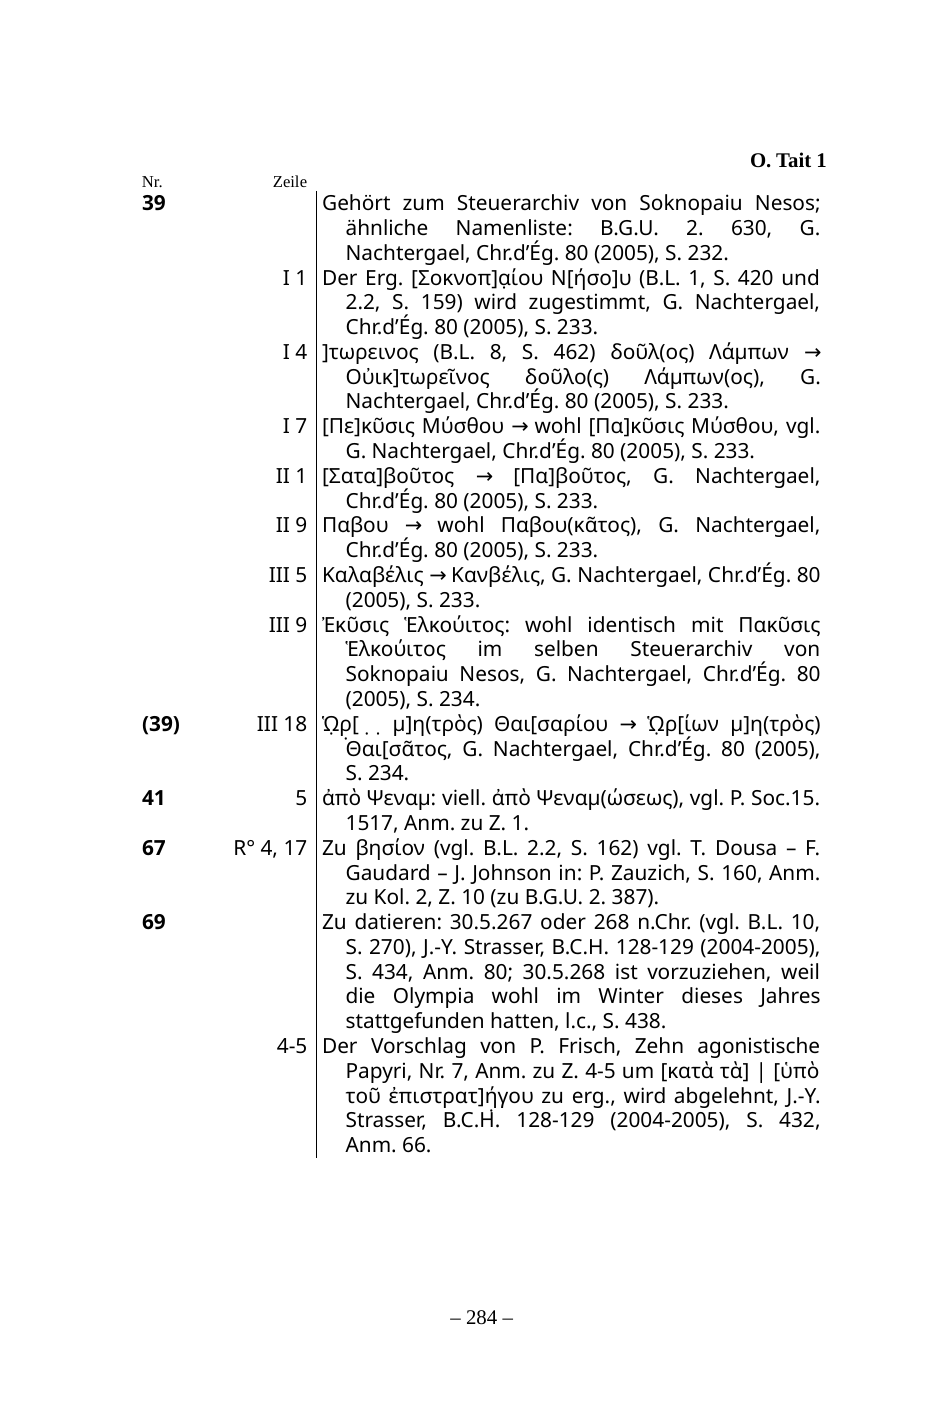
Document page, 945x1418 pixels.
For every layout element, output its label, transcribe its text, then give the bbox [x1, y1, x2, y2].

table_cell ἀπὸ Ψεναμ: viell. ἀπὸ Ψεναμ(ώσεως), vgl. P. Soc.15. 1517, Anm. zu Z. 1. [317, 786, 827, 835]
table_cell 67 [136, 835, 224, 910]
table_cell Zu datieren: 30.5.267 oder 268 n.Chr. (vgl. B.L. 10, S. 270), J.-Y. Strasser, B.C.H. 128-129 (2004-2005), S. 434, Anm. 80; 30.5.268 ist vorzuziehen, weil die Olympia wohl im Winter dieses Jahres stattgefunden hatten, l.c., S. 438. [317, 910, 827, 1034]
table_cell ]τωρεινος (B.L. 8, S. 462) δοῦλ(ος) Λάμπων → Οὐικ]τωρεῖνος δοῦλο(ς) Λάμπων(ος), G. Nachtergael, Chr.d’Ég. 80 (2005), S. 233. [317, 340, 827, 414]
table_cell [136, 414, 224, 463]
table_cell Καλαβέλις → Κανβέλις, G. Nachtergael, Chr.d’Ég. 80 (2005), S. 233. [317, 563, 827, 612]
table_cell [136, 513, 224, 563]
table_cell 69 [136, 910, 316, 1034]
table_cell I 7 [224, 414, 316, 463]
table_cell [Πε]κῦσις Μύσθου → wohl [Πα]κῦσις Μύσθου, vgl. G. Nachtergael, Chr.d’Ég. 80 (2005), S. 233. [317, 414, 827, 463]
table_cell III 18 [224, 711, 316, 786]
table_cell [136, 265, 224, 339]
table_cell [Σατα]βοῦτος → [Πα]βοῦτος, G. Nachtergael, Chr.d’Ég. 80 (2005), S. 233. [317, 464, 827, 513]
table_cell II 9 [224, 513, 316, 563]
table_cell I 4 [224, 340, 316, 414]
table_cell Der Vorschlag von P. Frisch, Zehn agonistische Papyri, Nr. 7, Anm. zu Z. 4-5 um [κατὰ τὰ] | [ὑπὸ τοῦ ἐπιστρατ]ή̣γου zu erg., wird abgelehnt, J.-Y. Strasser, B.C.H. 128-129 (2004-2005), S. 432, Anm. 66. [317, 1034, 827, 1158]
table_cell Der Erg. [Σοκνοπ]α̣ίου Ν[ήσο]υ (B.L. 1, S. 420 und 2.2, S. 159) wird zugestimmt, G. Nachtergael, Chr.d’Ég. 80 (2005), S. 233. [317, 265, 827, 339]
table_cell Παβου → wohl Παβου(κᾶτος), G. Nachtergael, Chr.d’Ég. 80 (2005), S. 233. [317, 513, 827, 563]
table_cell Ὡ̣ρ̣[ ̣ ̣ μ]η(τρὸς) Θαι[σαρίου → Ὡ̣ρ[ίων μ]η(τρὸς) Θαι[σᾶτος, G. Nachtergael, Chr.d’Ég. 80 (2005), S. 234. [317, 711, 827, 786]
table_cell 4-5 [224, 1034, 316, 1158]
table_cell 5 [224, 786, 316, 835]
table_cell Zu βησίον (vgl. B.L. 2.2, S. 162) vgl. T. Dousa – F. Gaudard – J. Johnson in: P. Zauzich, S. 160, Anm. zu Kol. 2, Z. 10 (zu B.G.U. 2. 387). [317, 835, 827, 910]
table_cell Ἐκῦσις Ἑλκούιτος: wohl identisch mit Πακῦσις Ἑλκούιτος im selben Steuerarchiv von Soknopaiu Nesos, G. Nachtergael, Chr.d’Ég. 80 (2005), S. 234. [317, 612, 827, 711]
table_cell II 1 [224, 464, 316, 513]
table_cell (39) [136, 711, 224, 786]
table_cell III 5 [224, 563, 316, 612]
table_cell 39 [136, 191, 316, 265]
table_cell III 9 [224, 612, 316, 711]
table_cell [136, 612, 224, 711]
table_cell [136, 1034, 224, 1158]
table_cell 41 [136, 786, 224, 835]
table_cell [136, 563, 224, 612]
table_cell [136, 340, 224, 414]
table_cell [136, 464, 224, 513]
table_cell Gehört zum Steuerarchiv von Soknopaiu Nesos; ähnliche Namenliste: B.G.U. 2. 630, G. Nachtergael, Chr.d’Ég. 80 (2005), S. 232. [317, 191, 827, 265]
table_cell R° 4, 17 [224, 835, 316, 910]
table_cell I 1 [224, 265, 316, 339]
